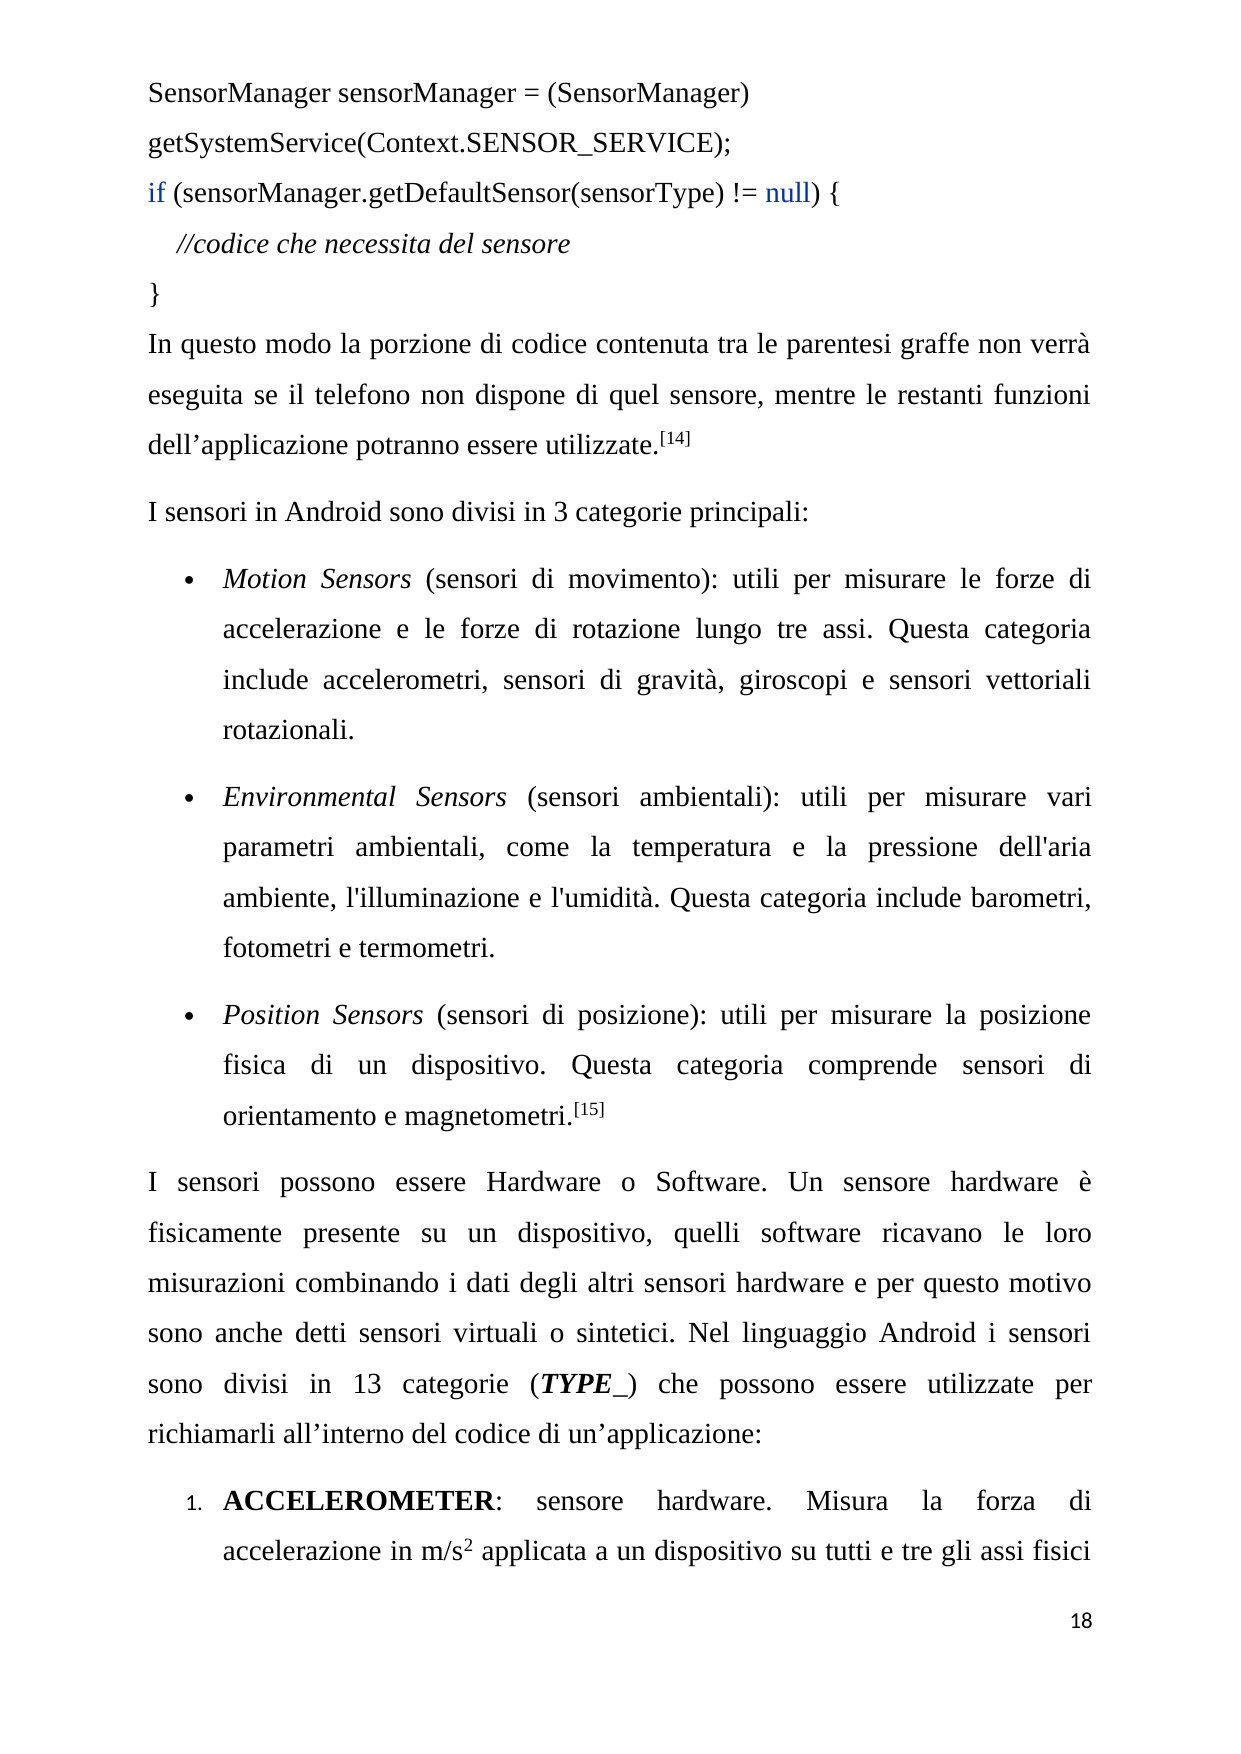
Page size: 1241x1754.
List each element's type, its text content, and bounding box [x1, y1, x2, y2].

text } [148, 276, 1092, 310]
text if (sensorManager.getDefaultSensor(sensorType) != null) { //codice che necessita del sensore [148, 176, 1092, 259]
text In questo modo la porzione di codice contenuta tra le parentesi graffe non verrà eseguita se il telefono non dispone di quel sensore, mentre le restanti funzioni dell’applicazione potranno essere utilizzate.[14] [148, 327, 1092, 461]
list Motion Sensors (sensori di movimento): utili per misurare le forze di accelerazione e le forze di rotazione lungo tre assi. Questa categoria include accelerometri, sensori di gravità, giroscopi e sensori vettoriali rotazionali. [185, 561, 1092, 746]
list Environmental Sensors (sensori ambientali): utili per misurare vari parametri ambientali, come la temperatura e la pressione dell'aria ambiente, l'illuminazione e l'umidità. Questa categoria include barometri, fotometri e termometri. [185, 779, 1092, 963]
text SensorManager sensorManager = (SensorManager) getSystemService(Context.SENSOR_SERVICE); [148, 75, 1092, 159]
text I sensori possono essere Hardware o Software. Un sensore hardware è fisicamente presente su un dispositivo, quelli software ricavano le loro misurazioni combinando i dati degli altri sensori hardware e per questo motivo sono anche detti sensori virtuali o sintetici. Nel linguaggio Android i sensori sono divisi in 13 categorie (TYPE_) che possono essere utilizzate per richiamarli all’interno del codice di un’applicazione: [148, 1164, 1092, 1450]
list ACCELEROMETER: sensore hardware. Misura la forza di accelerazione in m/s2 applicata a un dispositivo su tutti e tre gli assi fisici [185, 1483, 1092, 1567]
text I sensori in Android sono divisi in 3 categorie principali: [148, 494, 1092, 528]
list Position Sensors (sensori di posizione): utili per misurare la posizione fisica di un dispositivo. Questa categoria comprende sensori di orientamento e magnetometri.[15] [185, 997, 1092, 1131]
